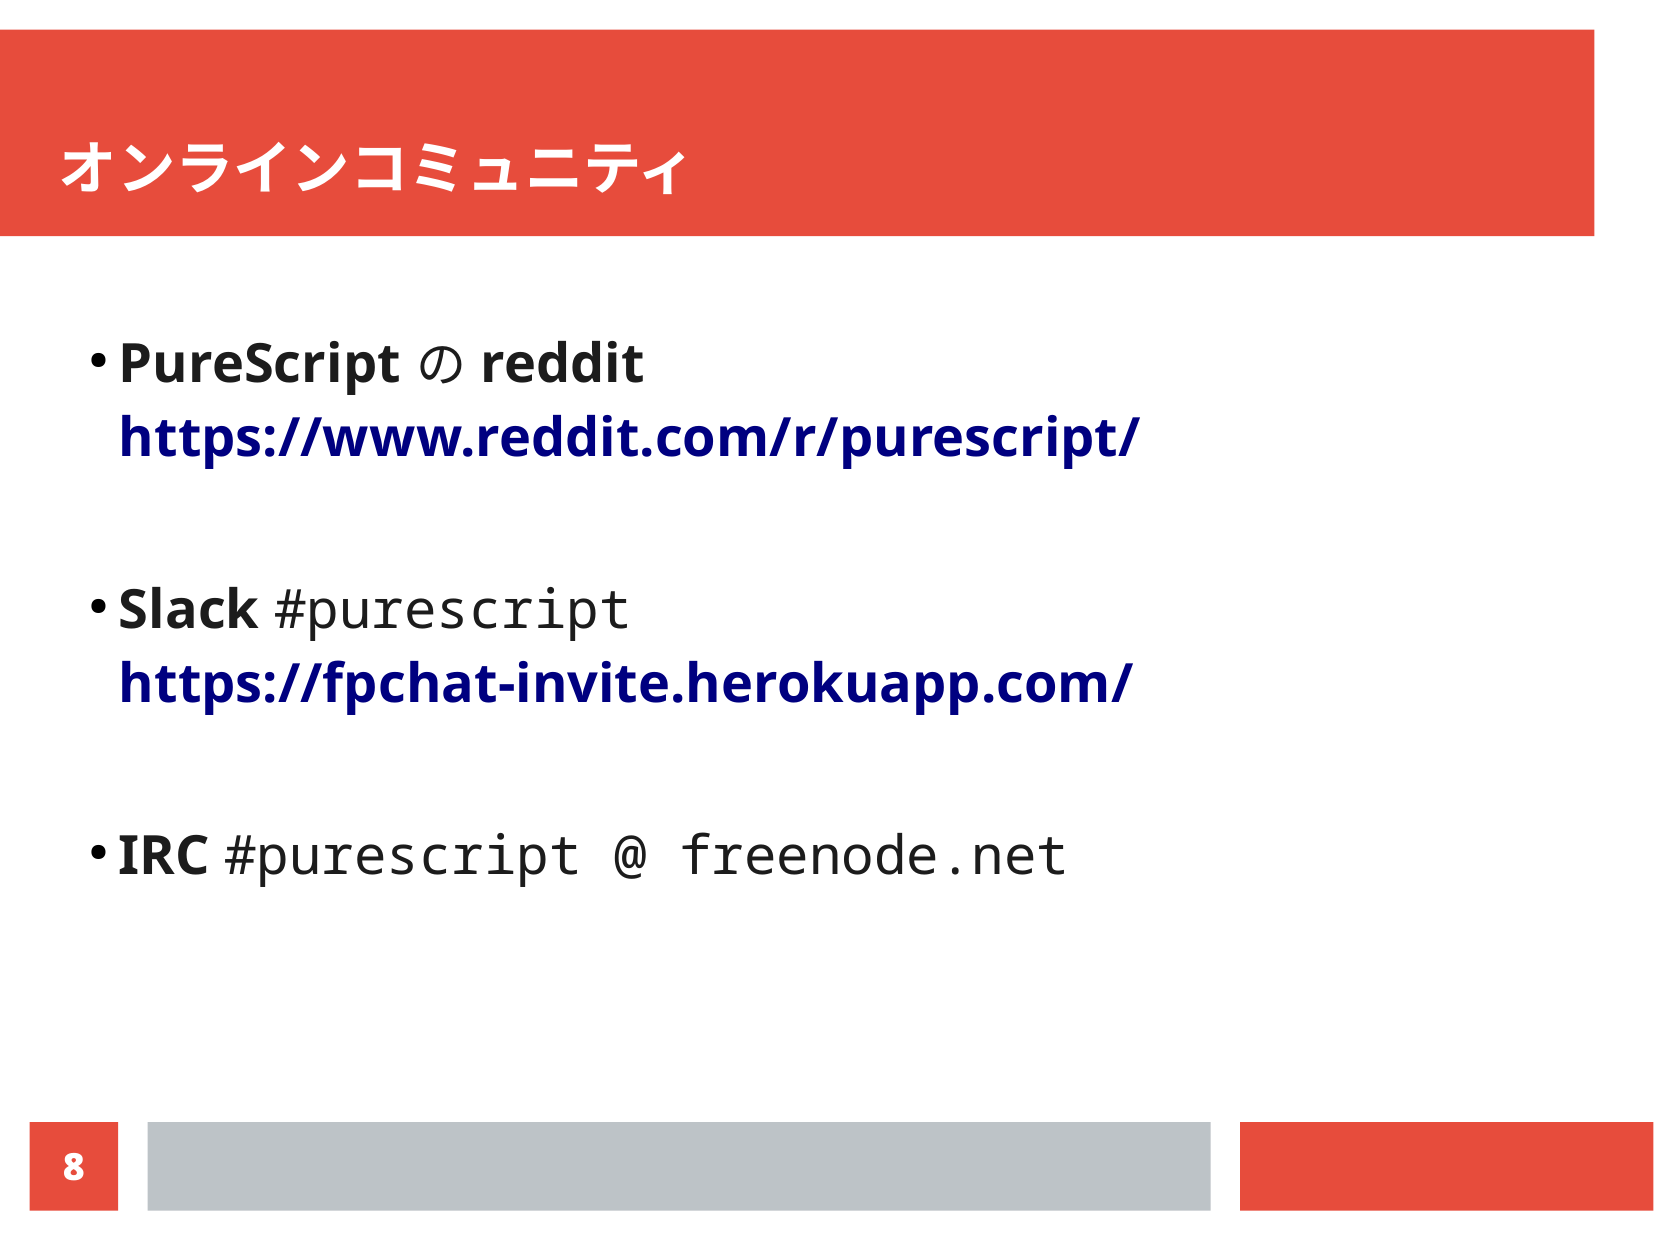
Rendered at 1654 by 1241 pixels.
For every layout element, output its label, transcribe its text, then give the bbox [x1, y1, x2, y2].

list PureScriptのreddit https://www.reddit.com/r/purescript/ Slack #purescript https://fpchat-invite.herokuapp.com/ IRC #purescript @ freenode.net [59, 324, 1565, 1093]
title オンラインコミュニティ [59, 59, 1595, 207]
